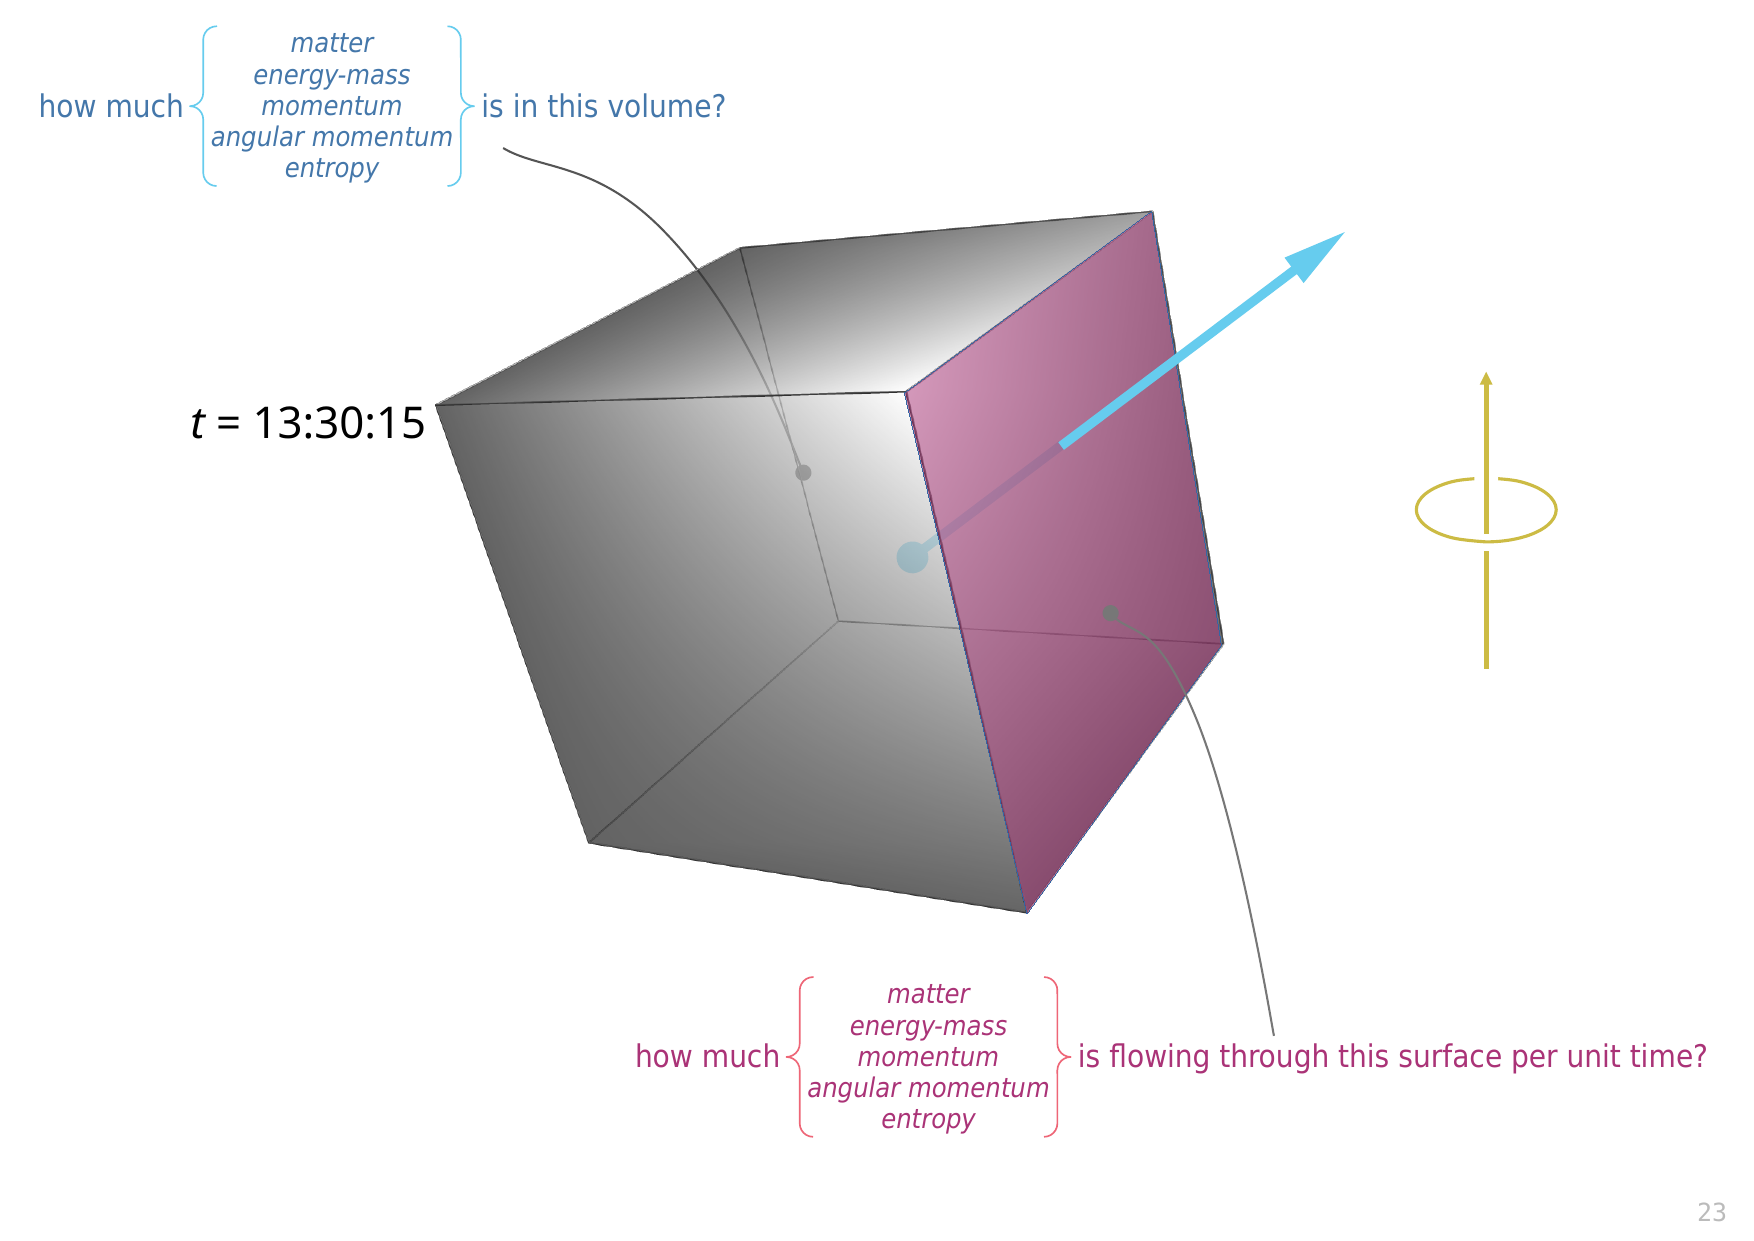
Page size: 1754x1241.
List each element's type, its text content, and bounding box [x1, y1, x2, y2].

text_box [1489, 466, 1499, 491]
text_box [904, 211, 1222, 914]
text_box [1474, 466, 1484, 491]
text_box how much is in this volume? [23, 80, 195, 132]
text_box how much is flowing through this surface per unit time? [1066, 1031, 1724, 1083]
text_box matter energy-mass momentum angular momentum entropy [791, 970, 1066, 1143]
text_box matter energy-mass momentum angular momentum entropy [195, 20, 469, 193]
text_box how much is in this volume? [469, 80, 742, 132]
text_box how much is flowing through this surface per unit time? [620, 1031, 791, 1083]
text_box t = 13:30:15 [175, 384, 423, 444]
